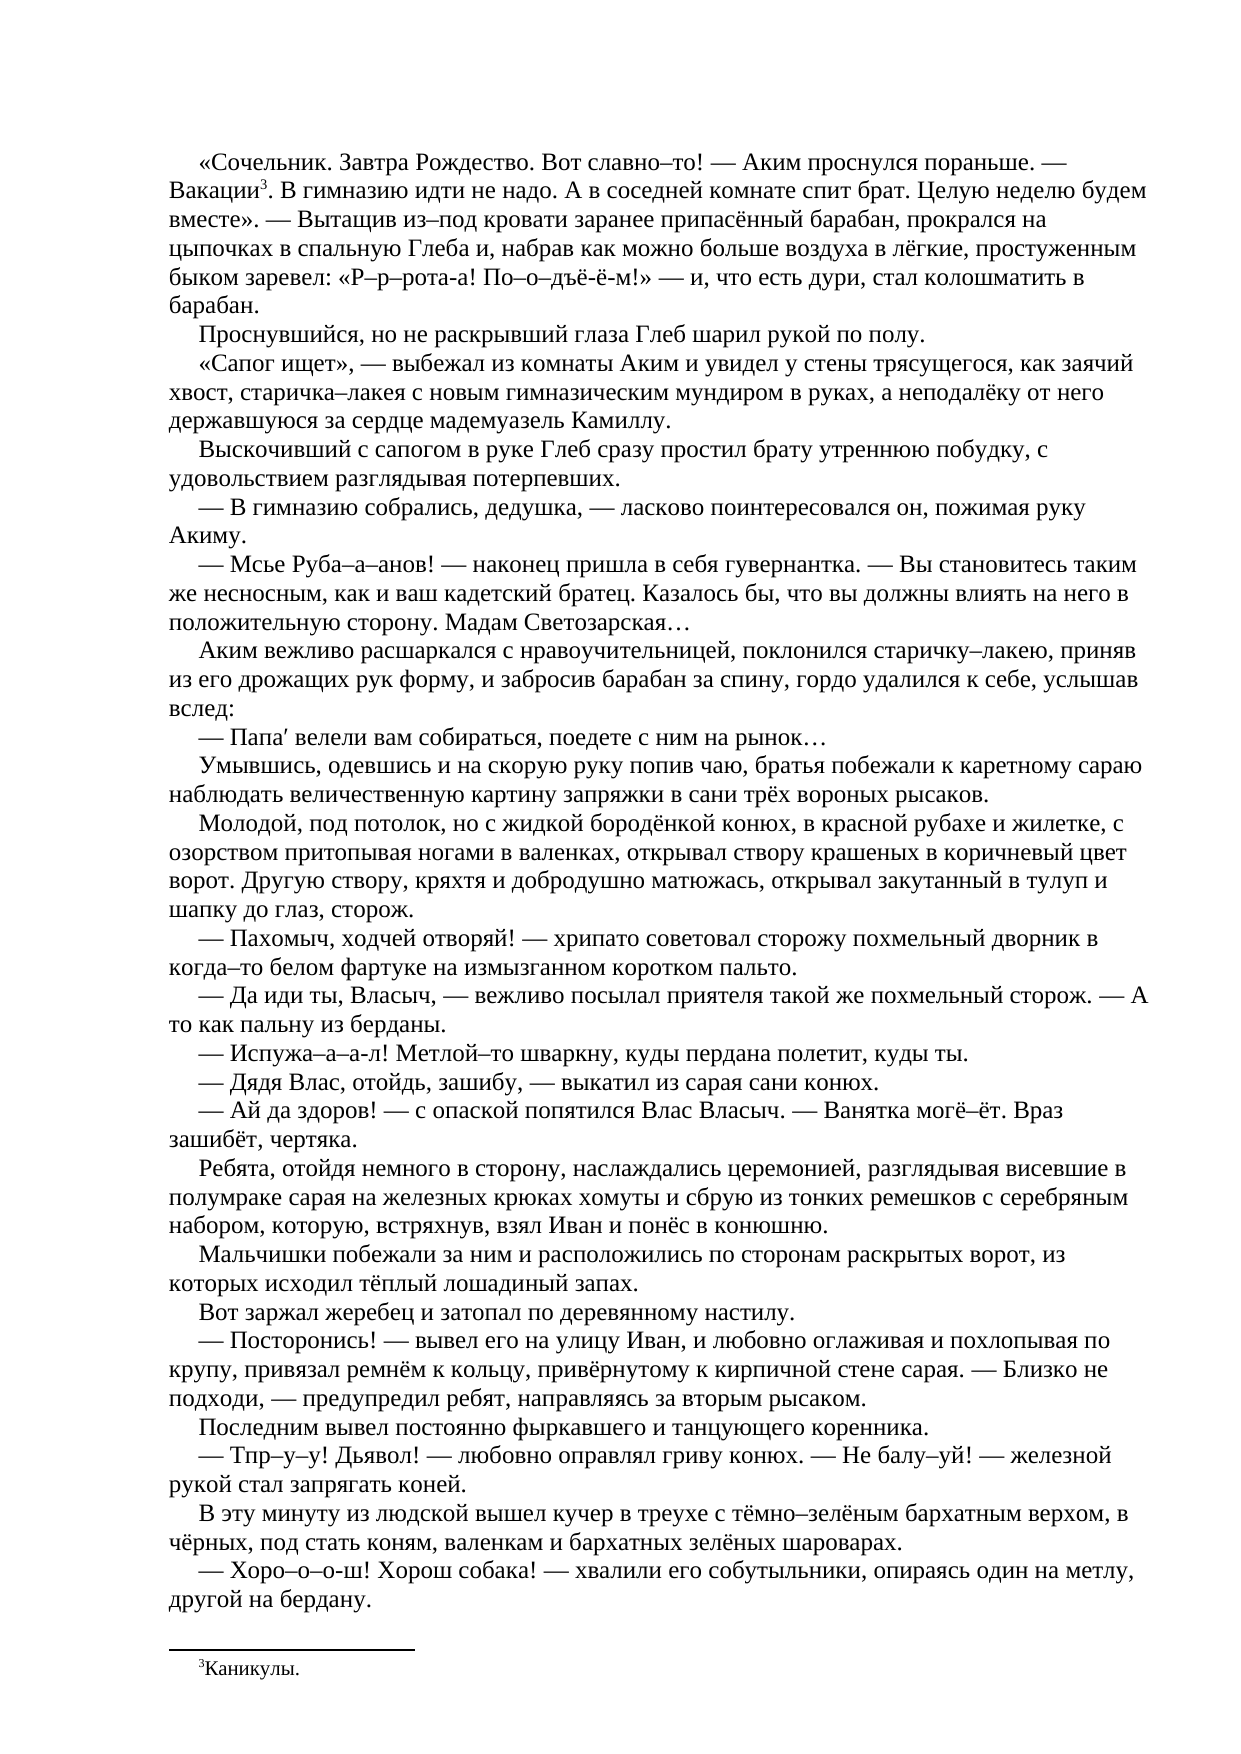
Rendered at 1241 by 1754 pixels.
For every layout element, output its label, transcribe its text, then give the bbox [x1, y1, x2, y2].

text — Ай да здоров! — с опаской попятился Влас Власыч. — Ванятка могё–ёт. Враз зашибёт, чертяка. [169, 1096, 1152, 1153]
text Аким вежливо расшаркался с нравоучительницей, поклонился старичку–лакею, приняв из его дрожащих рук форму, и забросив барабан за спину, гордо удалился к себе, услышав вслед: [169, 636, 1152, 722]
text — В гимназию собрались, дедушка, — ласково поинтересовался он, пожимая руку Акиму. [169, 492, 1152, 549]
text — Дядя Влас, отойдь, зашибу, — выкатил из сарая сани конюх. [169, 1067, 1152, 1096]
text Ребята, отойдя немного в сторону, наслаждались церемонией, разглядывая висевшие в полумраке сарая на железных крюках хомуты и сбрую из тонких ремешков с серебряным набором, которую, встряхнув, взял Иван и понёс в конюшню. [169, 1153, 1152, 1239]
text «Сочельник. Завтра Рождество. Вот славно–то! — Аким проснулся пораньше. — Вакации. В гимназию идти не надо. А в соседней комнате спит брат. Целую неделю будем вместе». — Вытащив из–под кровати заранее припасённый барабан, прокрался на цыпочках в спальную Глеба и, набрав как можно больше воздуха в лёгкие, простуженным быком заревел: «Р–р–рота-а! По–о–дъё-ё-м!» — и, что есть дури, стал колошматить в барабан. [169, 147, 1152, 319]
text — Посторонись! — вывел его на улицу Иван, и любовно оглаживая и похлопывая по крупу, привязал ремнём к кольцу, привёрнутому к кирпичной стене сарая. — Близко не подходи, — предупредил ребят, направляясь за вторым рысаком. [169, 1326, 1152, 1412]
text — Да иди ты, Власыч, — вежливо посылал приятеля такой же похмельный сторож. — А то как пальну из берданы. [169, 981, 1152, 1038]
text — Папа′ велели вам собираться, поедете с ним на рынок… [169, 722, 1152, 751]
text Выскочивший с сапогом в руке Глеб сразу простил брату утреннюю побудку, с удовольствием разглядывая потерпевших. [169, 434, 1152, 492]
text Последним вывел постоянно фыркавшего и танцующего коренника. [169, 1412, 1152, 1441]
text — Пахомыч, ходчей отворяй! — хрипато советовал сторожу похмельный дворник в когда–то белом фартуке на измызганном коротком пальто. [169, 923, 1152, 981]
text — Испужа–а–а-л! Метлой–то шваркну, куды пердана полетит, куды ты. [169, 1038, 1152, 1067]
text «Сапог ищет», — выбежал из комнаты Аким и увидел у стены трясущегося, как заячий хвост, старичка–лакея с новым гимназическим мундиром в руках, а неподалёку от него державшуюся за сердце мадемуазель Камиллу. [169, 348, 1152, 434]
text Проснувшийся, но не раскрывший глаза Глеб шарил рукой по полу. [169, 319, 1152, 348]
text Умывшись, одевшись и на скорую руку попив чаю, братья побежали к каретному сараю наблюдать величественную картину запряжки в сани трёх вороных рысаков. [169, 751, 1152, 808]
text — Хоро–о–о-ш! Хорош собака! — хвалили его собутыльники, опираясь один на метлу, другой на бердану. [169, 1556, 1152, 1613]
text Каникулы. [169, 1656, 1152, 1680]
text Мальчишки побежали за ним и расположились по сторонам раскрытых ворот, из которых исходил тёплый лошадиный запах. [169, 1239, 1152, 1297]
text — Тпр–у–у! Дьявол! — любовно оправлял гриву конюх. — Не балу–уй! — железной рукой стал запрягать коней. [169, 1441, 1152, 1498]
text Молодой, под потолок, но с жидкой бородёнкой конюх, в красной рубахе и жилетке, с озорством притопывая ногами в валенках, открывал створу крашеных в коричневый цвет ворот. Другую створу, кряхтя и добродушно матюжась, открывал закутанный в тулуп и шапку до глаз, сторож. [169, 808, 1152, 923]
text В эту минуту из людской вышел кучер в треухе с тёмно–зелёным бархатным верхом, в чёрных, под стать коням, валенкам и бархатных зелёных шароварах. [169, 1498, 1152, 1556]
text Вот заржал жеребец и затопал по деревянному настилу. [169, 1297, 1152, 1326]
text — Мсье Руба–а–анов! — наконец пришла в себя гувернантка. — Вы становитесь таким же несносным, как и ваш кадетский братец. Казалось бы, что вы должны влиять на него в положительную сторону. Мадам Светозарская… [169, 549, 1152, 636]
